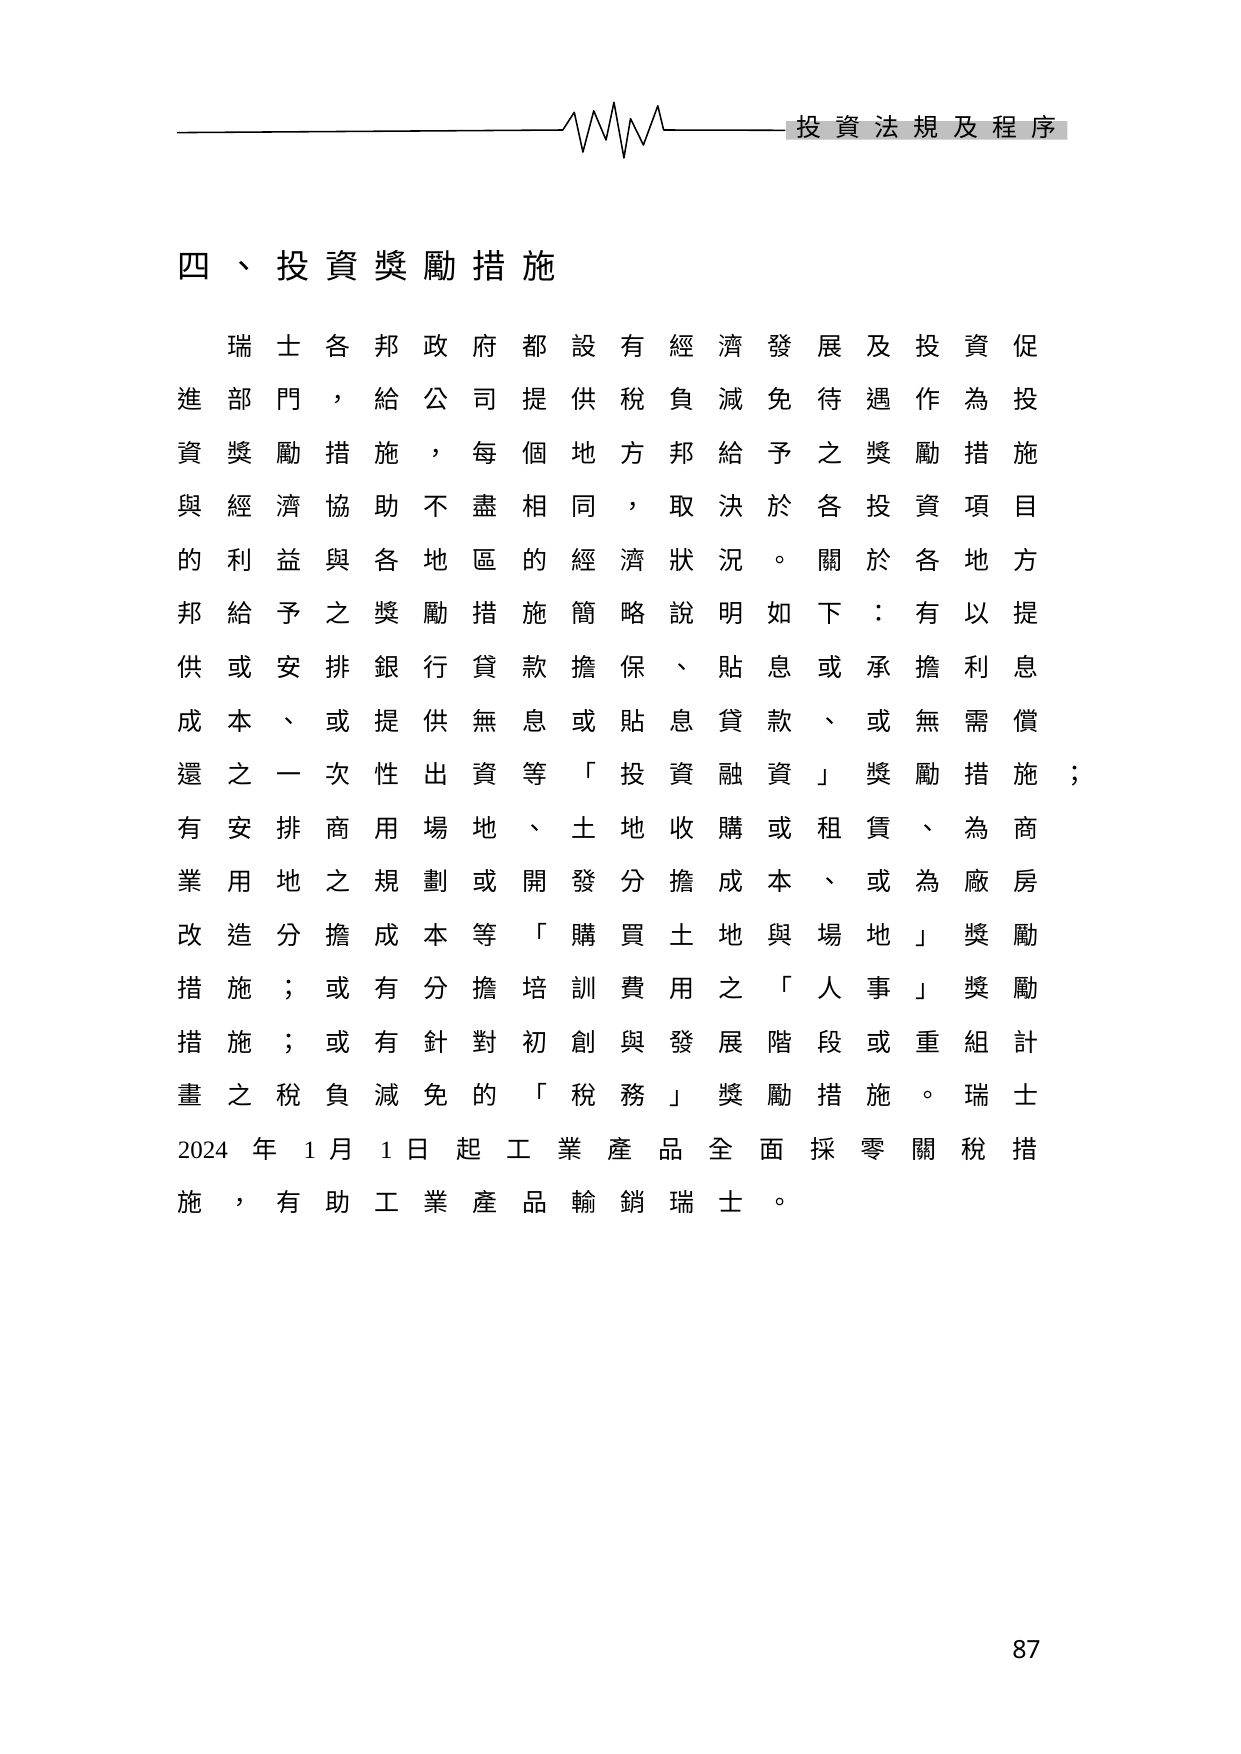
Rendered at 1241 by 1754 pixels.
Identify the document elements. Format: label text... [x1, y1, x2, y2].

text 四、投資獎勵措施 [178, 237, 1063, 291]
text 瑞士各邦政府都設有經濟發展及投資促進部門，給公司提供稅負減免待遇作為投資獎勵措施，每個地方邦給予之獎勵措施與經濟協助不盡相同，取決於各投資項目的利益與各地區的經濟狀況。關於各地方邦給予之獎勵措施簡略說明如下：有以提供或安排銀行貸款擔保、貼息或承擔利息成本、或提供無息或貼息貸款、或無需償還之一次性出資等「投資融資」獎勵措施；有安排商用場地、土地收購或租賃、為商業用地之規劃或開發分擔成本、或為廠房改造分擔成本等「購買土地與場地」獎勵措施；或有分擔培訓費用之「人事」獎勵措施；或有針對初創與發展階段或重組計畫之稅負減免的「稅務」獎勵措施。瑞士2024年1月1日起工業產品全面採零關稅措施，有助工業產品輸銷瑞士。 [178, 317, 1063, 1228]
